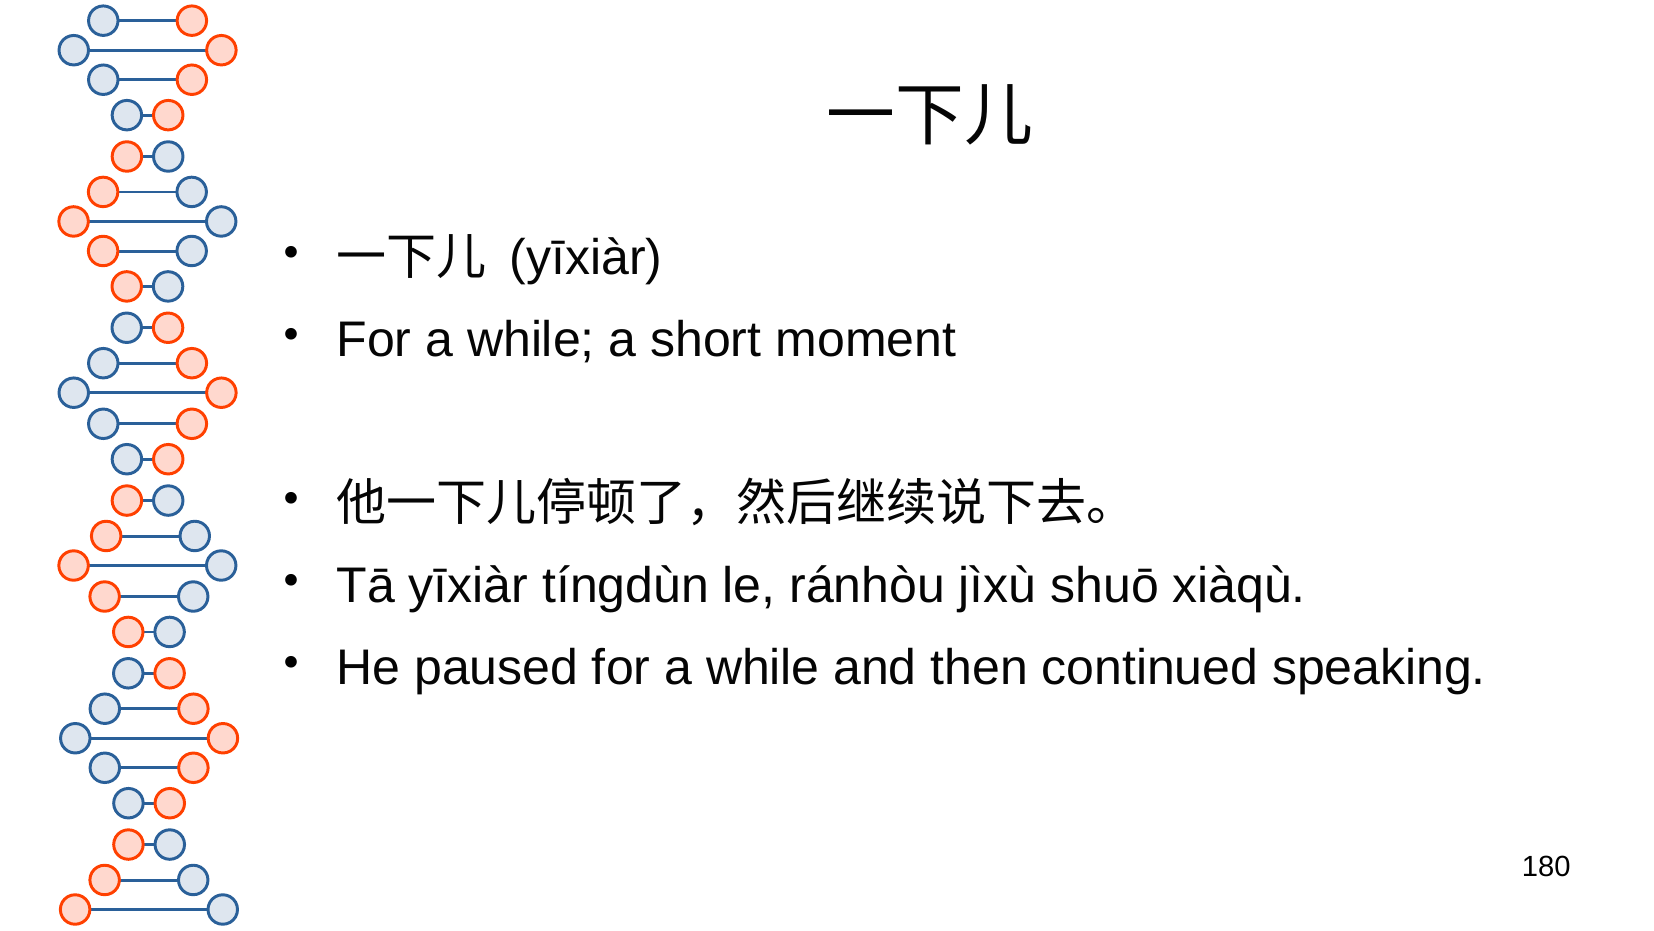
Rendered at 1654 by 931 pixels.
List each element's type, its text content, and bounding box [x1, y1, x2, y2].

title 一下儿 [265, 35, 1595, 189]
list 一下儿 (yīxiàr) For a while; a short moment 他一下儿停顿了，然后继续说下去。 Tā yīxiàr tíngdùn le, ránhòu jìxù shuō xiàqù. He paused for a while and then continued speaking. [265, 224, 1595, 764]
